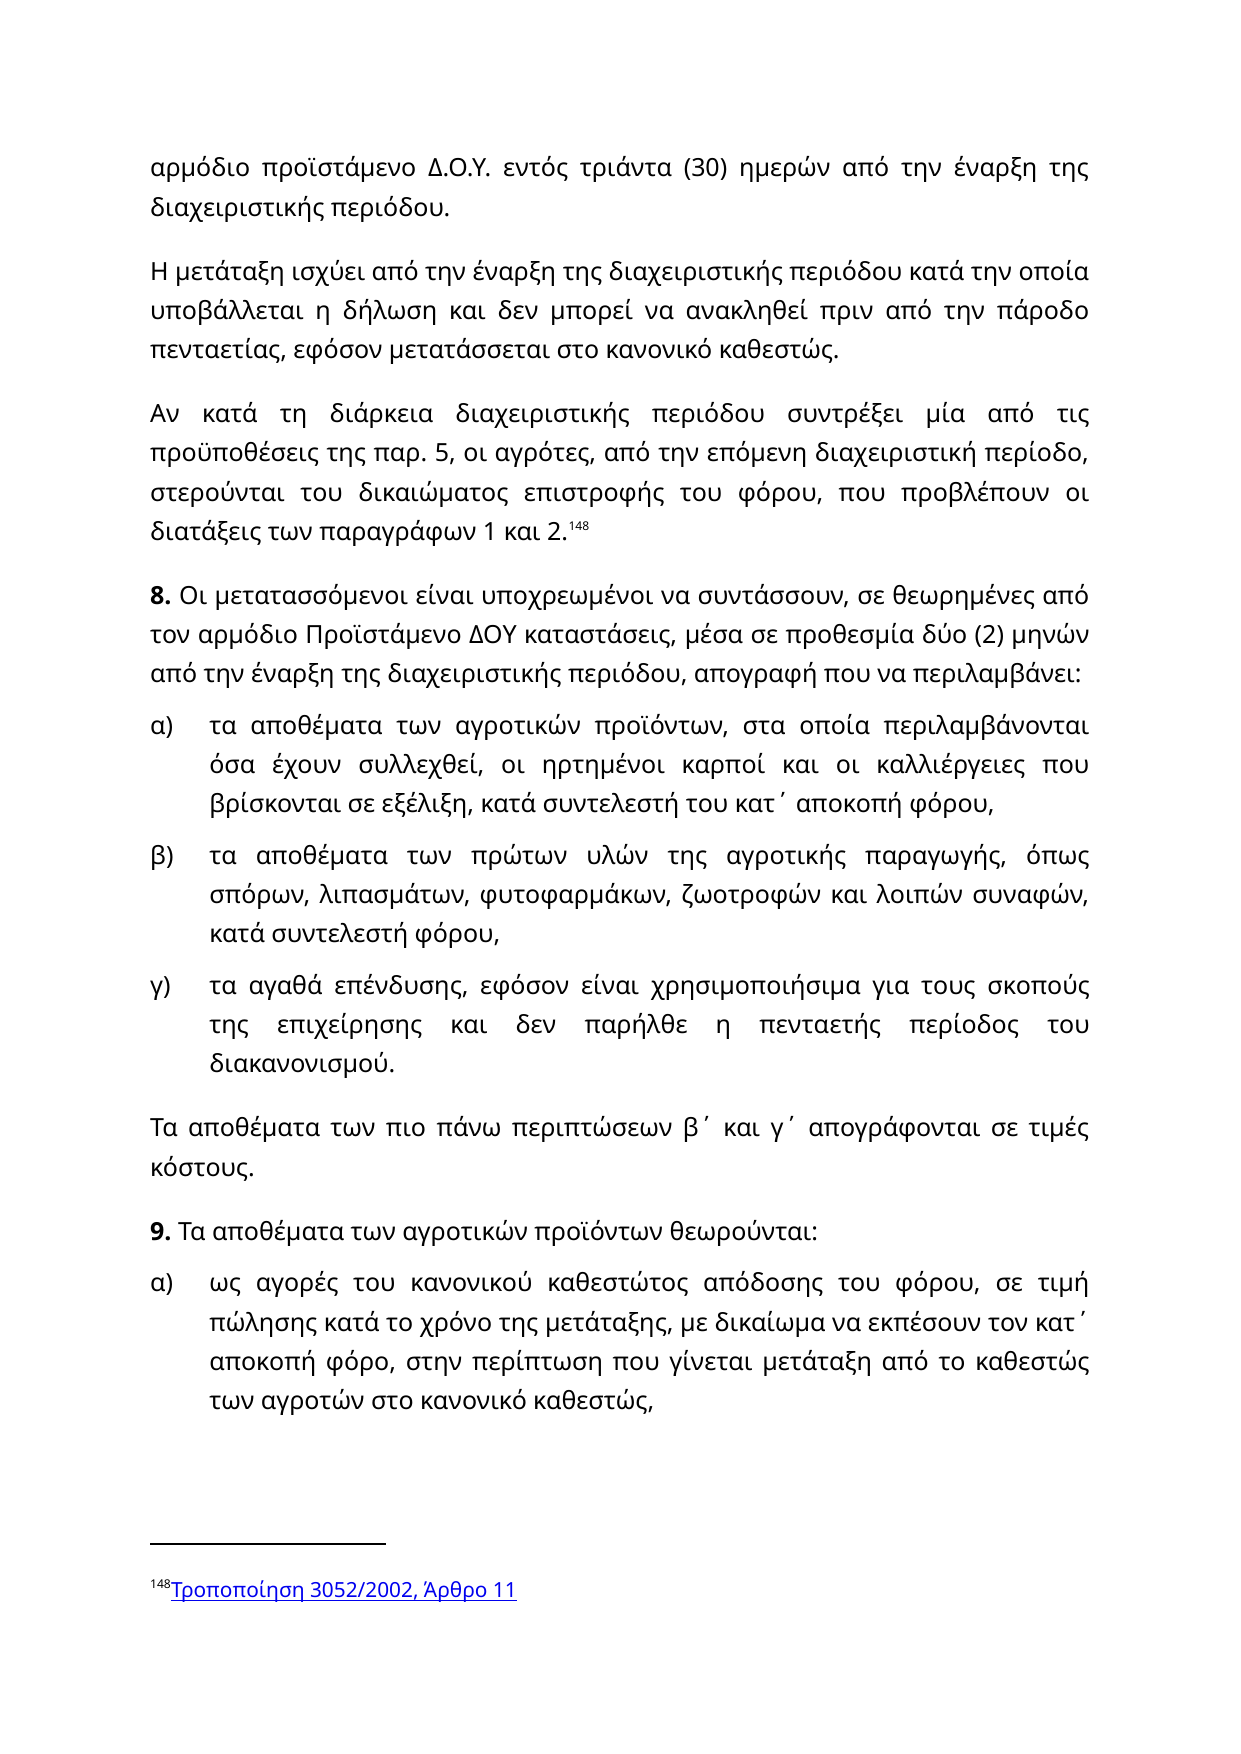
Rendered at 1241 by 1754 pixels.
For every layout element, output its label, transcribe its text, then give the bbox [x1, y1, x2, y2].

text Αν κατά τη διάρκεια διαχειριστικής περιόδου συντρέξει μία από τις προϋποθέσεις της παρ. 5, οι αγρότες, από την επόμενη διαχειριστική περίοδο, στερούνται του δικαιώματος επιστροφής του φόρου, που προβλέπουν οι διατάξεις των παραγράφων 1 και 2. [150, 396, 1090, 547]
text Τροποποίηση 3052/2002, Άρθρο 11 [150, 1576, 1090, 1604]
list γ) τα αγαθά επένδυσης, εφόσον είναι χρησιμοποιήσιμα για τους σκοπούς της επιχείρησης και δεν παρήλθε η πενταετής περίοδος του διακανονισμού. [150, 967, 1090, 1080]
text 8. Οι μετατασσόμενοι είναι υποχρεωμένοι να συντάσσουν, σε θεωρημένες από τον αρμόδιο Προϊστάμενο ΔΟΥ καταστάσεις, μέσα σε προθεσμία δύο (2) μηνών από την έναρξη της διαχειριστικής περιόδου, απογραφή που να περιλαμβάνει: [150, 577, 1090, 690]
list β) τα αποθέματα των πρώτων υλών της αγροτικής παραγωγής, όπως σπόρων, λιπασμάτων, φυτοφαρμάκων, ζωοτροφών και λοιπών συναφών, κατά συντελεστή φόρου, [150, 837, 1090, 950]
text Η μετάταξη ισχύει από την έναρξη της διαχειριστικής περιόδου κατά την οποία υποβάλλεται η δήλωση και δεν μπορεί να ανακληθεί πριν από την πάροδο πενταετίας, εφόσον μετατάσσεται στο κανονικό καθεστώς. [150, 253, 1090, 366]
text 9. Τα αποθέματα των αγροτικών προϊόντων θεωρούνται: [150, 1213, 1090, 1247]
text Τα αποθέματα των πιο πάνω περιπτώσεων β΄ και γ΄ απογράφονται σε τιμές κόστους. [150, 1110, 1090, 1183]
text αρμόδιο προϊστάμενο Δ.Ο.Υ. εντός τριάντα (30) ημερών από την έναρξη της διαχειριστικής περιόδου. [150, 150, 1090, 223]
list α) ως αγορές του κανονικού καθεστώτος απόδοσης του φόρου, σε τιμή πώλησης κατά το χρόνο της μετάταξης, με δικαίωμα να εκπέσουν τον κατ΄ αποκοπή φόρο, στην περίπτωση που γίνεται μετάταξη από το καθεστώς των αγροτών στο κανονικό καθεστώς, [150, 1265, 1090, 1417]
list α) τα αποθέματα των αγροτικών προϊόντων, στα οποία περιλαμβάνονται όσα έχουν συλλεχθεί, οι ηρτημένοι καρποί και οι καλλιέργειες που βρίσκονται σε εξέλιξη, κατά συντελεστή του κατ΄ αποκοπή φόρου, [150, 707, 1090, 820]
